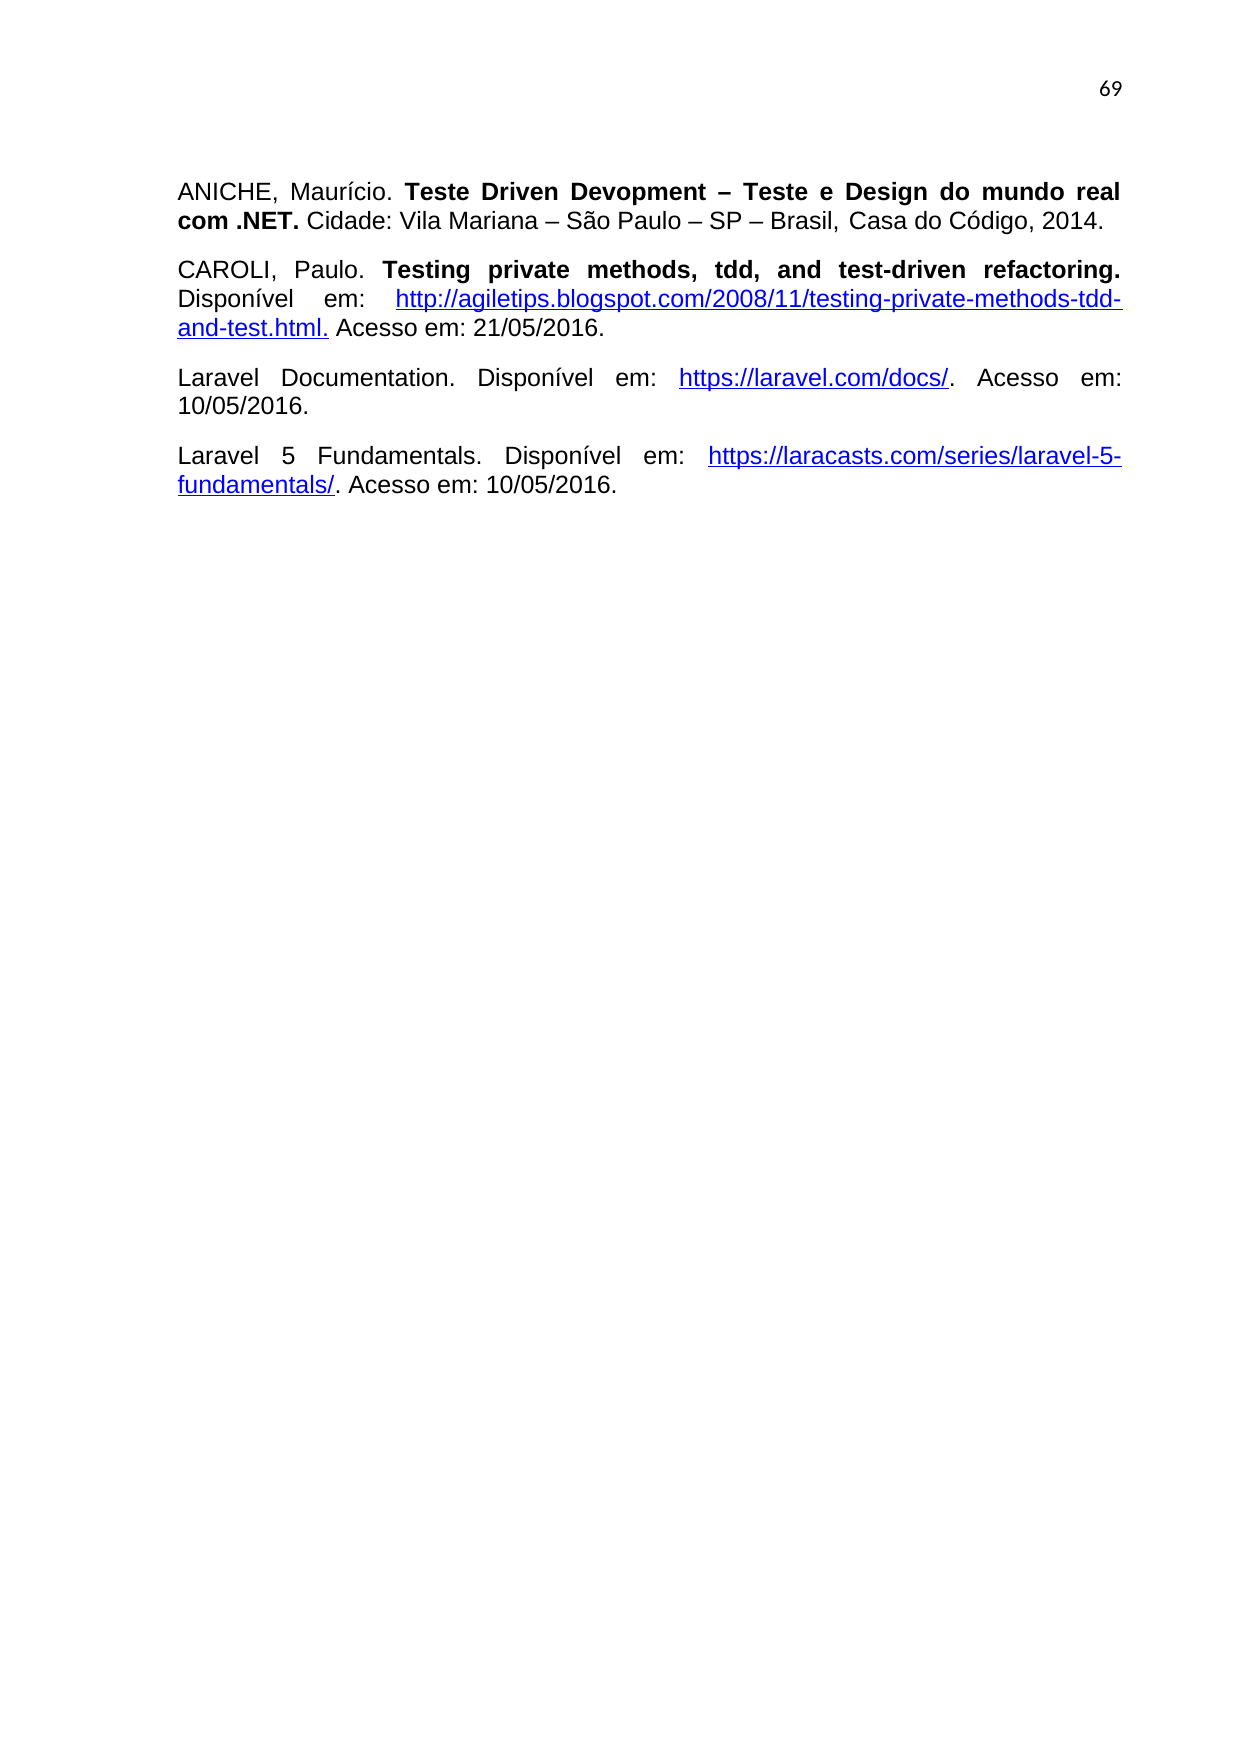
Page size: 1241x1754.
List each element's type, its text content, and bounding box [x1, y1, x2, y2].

text Laravel Documentation. Disponível em: https://laravel.com/docs/. Acesso em: 10/05/2016. [177, 363, 1122, 420]
text CAROLI, Paulo. Testing private methods, tdd, and test-driven refactoring. Disponível em: http://agiletips.blogspot.com/2008/11/testing-private-methods-tdd-and-test.html. Acesso em: 21/05/2016. [177, 256, 1122, 342]
text Laravel 5 Fundamentals. Disponível em: https://laracasts.com/series/laravel-5-fundamentals/. Acesso em: 10/05/2016. [177, 441, 1122, 498]
text ANICHE, Maurício. Teste Driven Devopment – Teste e Design do mundo real com .NET. Cidade: Vila Mariana – São Paulo – SP – Brasil, Casa do Código, 2014. [177, 177, 1122, 235]
